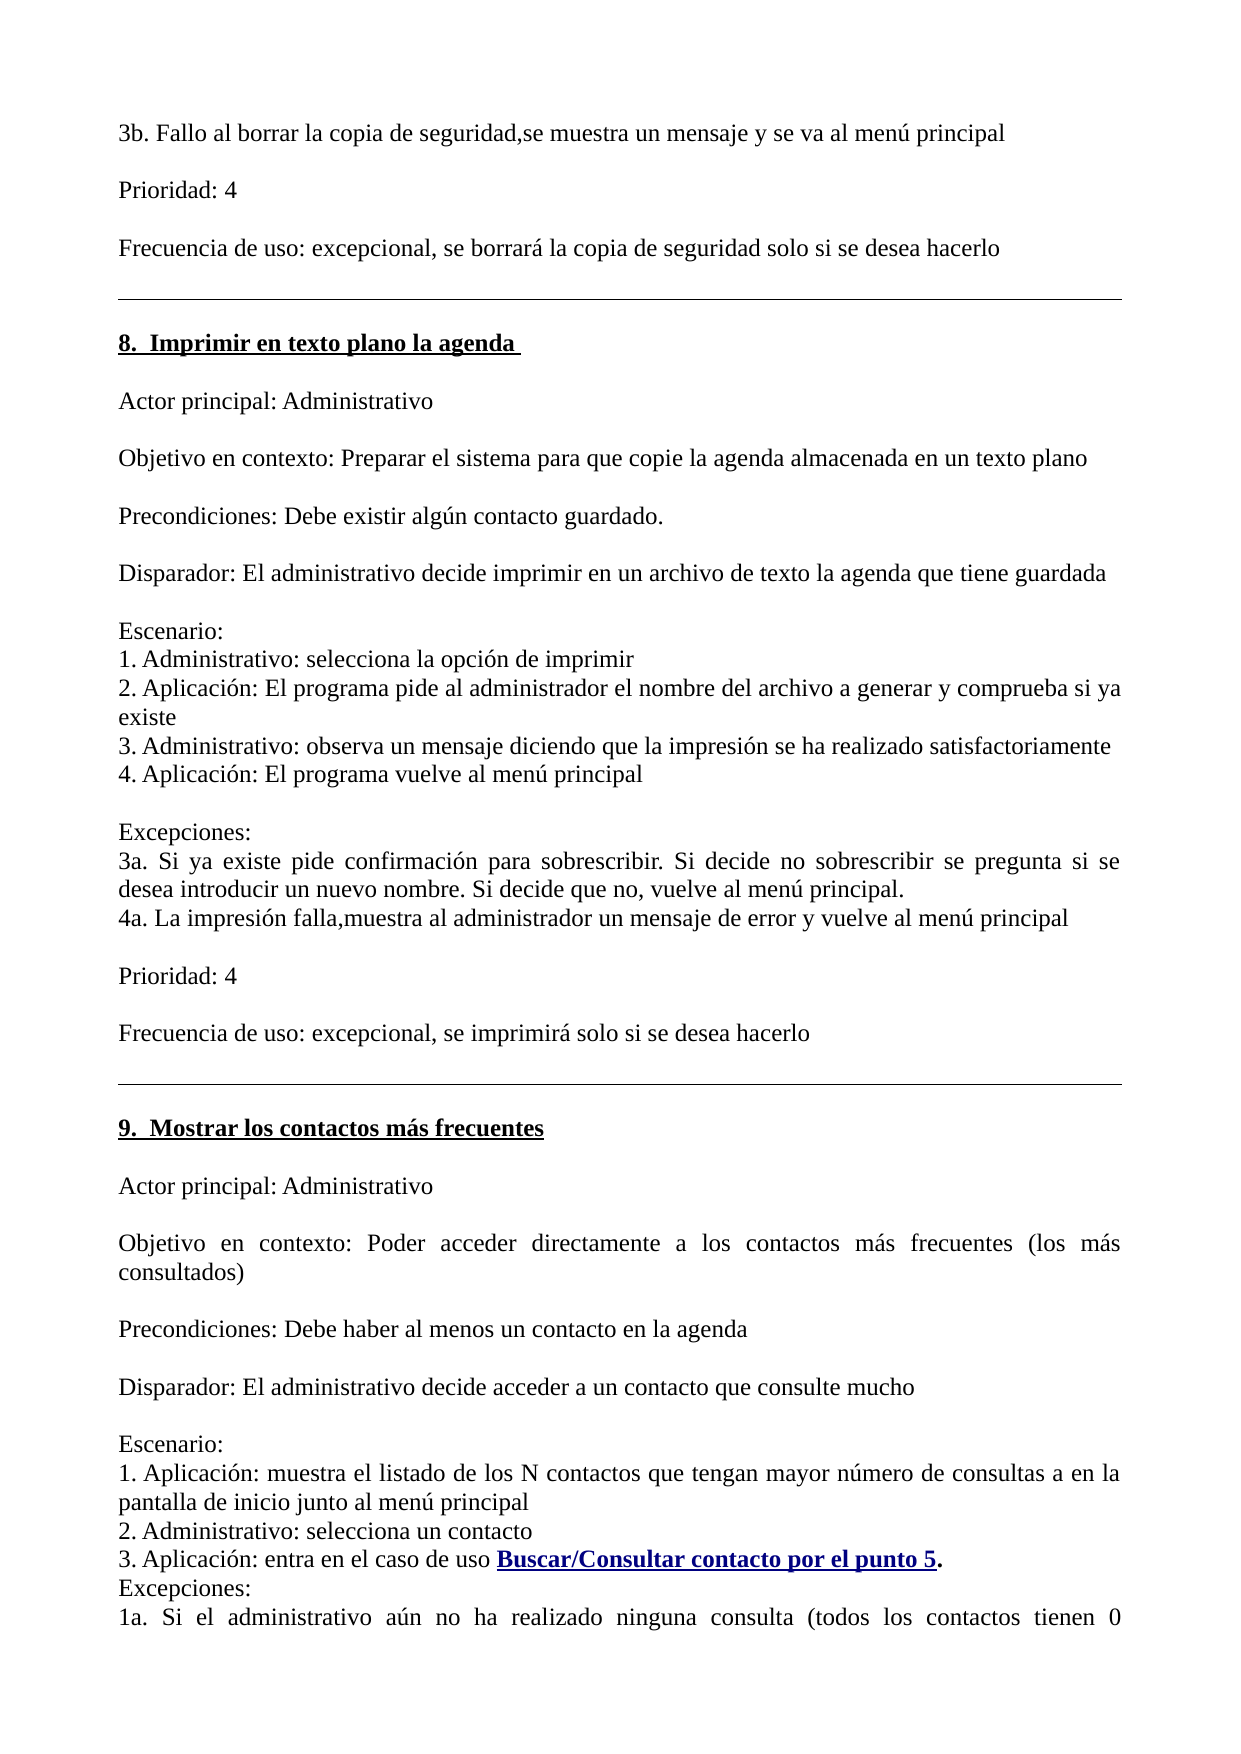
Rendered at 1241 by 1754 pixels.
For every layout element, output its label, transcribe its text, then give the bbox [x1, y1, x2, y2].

text 3. Aplicación: entra en el caso de uso Buscar/Consultar contacto por el punto 5. [118, 1544, 1122, 1573]
text 3a. Si ya existe pide confirmación para sobrescribir. Si decide no sobrescribir se pregunta si se desea introducir un nuevo nombre. Si decide que no, vuelve al menú principal. [118, 846, 1122, 903]
text 1. Administrativo: selecciona la opción de imprimir [118, 644, 1122, 673]
text Precondiciones: Debe haber al menos un contacto en la agenda [118, 1314, 1122, 1343]
text Disparador: El administrativo decide imprimir en un archivo de texto la agenda que tiene guardada [118, 558, 1122, 587]
text 9. Mostrar los contactos más frecuentes [118, 1113, 1122, 1142]
text 3. Administrativo: observa un mensaje diciendo que la impresión se ha realizado satisfactoriamente [118, 731, 1122, 759]
text Objetivo en contexto: Preparar el sistema para que copie la agenda almacenada en un texto plano [118, 443, 1122, 472]
text Objetivo en contexto: Poder acceder directamente a los contactos más frecuentes (los más consultados) [118, 1228, 1122, 1286]
text 4. Aplicación: El programa vuelve al menú principal [118, 759, 1122, 788]
text Frecuencia de uso: excepcional, se imprimirá solo si se desea hacerlo [118, 1018, 1122, 1047]
text Actor principal: Administrativo [118, 386, 1122, 414]
text Escenario: [118, 1429, 1122, 1458]
text Frecuencia de uso: excepcional, se borrará la copia de seguridad solo si se desea hacerlo [118, 233, 1122, 262]
text 4a. La impresión falla,muestra al administrador un mensaje de error y vuelve al menú principal [118, 903, 1122, 932]
text Excepciones: [118, 1573, 1122, 1602]
text 2. Aplicación: El programa pide al administrador el nombre del archivo a generar y comprueba si ya existe [118, 673, 1122, 731]
text Precondiciones: Debe existir algún contacto guardado. [118, 501, 1122, 529]
text Actor principal: Administrativo [118, 1171, 1122, 1199]
text Escenario: [118, 616, 1122, 644]
text 3b. Fallo al borrar la copia de seguridad,se muestra un mensaje y se va al menú principal [118, 118, 1122, 147]
text 1a. Si el administrativo aún no ha realizado ninguna consulta (todos los contactos tienen 0 [118, 1602, 1122, 1631]
text 1. Aplicación: muestra el listado de los N contactos que tengan mayor número de consultas a en la pantalla de inicio junto al menú principal [118, 1458, 1122, 1516]
text Excepciones: [118, 817, 1122, 846]
text Disparador: El administrativo decide acceder a un contacto que consulte mucho [118, 1372, 1122, 1401]
text 2. Administrativo: selecciona un contacto [118, 1516, 1122, 1544]
text Prioridad: 4 [118, 176, 1122, 204]
text Prioridad: 4 [118, 961, 1122, 989]
text 8. Imprimir en texto plano la agenda [118, 328, 1122, 357]
